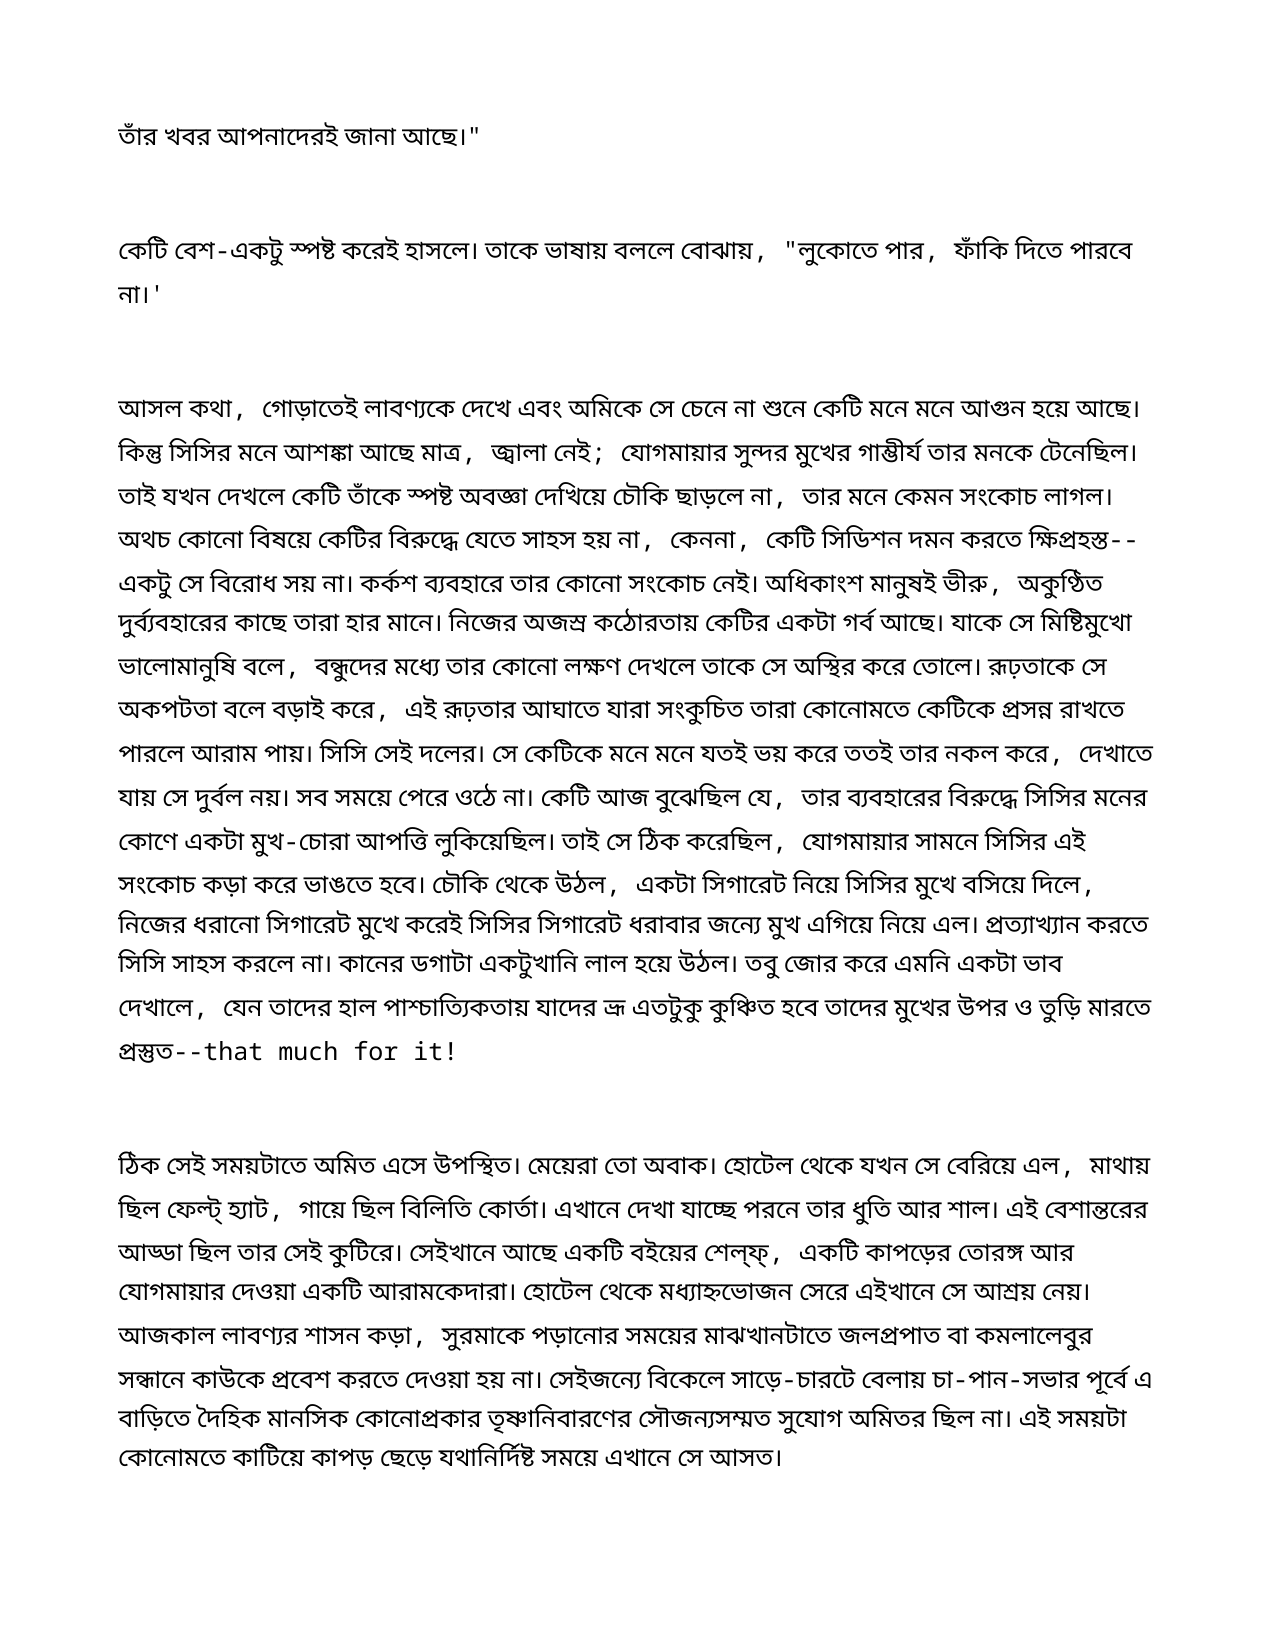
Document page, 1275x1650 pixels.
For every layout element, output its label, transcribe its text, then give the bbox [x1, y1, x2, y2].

text আসল কথা, গোড়াতেই লাবণ্যকে দেখে এবং অমিকে সে চেনে না শুনে কেটি মনে মনে আগুন হয়ে আছে। কিন্তু সিসির মনে আশঙ্কা আছে মাত্র, জ্বালা নেই; যোগমায়ার সুন্দর মুখের গাম্ভীর্য তার মনকে টেনেছিল। তাই যখন দেখলে কেটি তাঁকে স্পষ্ট অবজ্ঞা দেখিয়ে চৌকি ছাড়লে না, তার মনে কেমন সংকোচ লাগল। অথচ কোনো বিষয়ে কেটির বিরুদ্ধে যেতে সাহস হয় না, কেননা, কেটি সিডিশন দমন করতে ক্ষিপ্রহস্ত--একটু সে বিরোধ সয় না। কর্কশ ব্যবহারে তার কোনো সংকোচ নেই। অধিকাংশ মানুষই ভীরু, অকুণ্ঠিত দুর্ব্যবহারের কাছে তারা হার মানে। নিজের অজস্র কঠোরতায় কেটির একটা গর্ব আছে। যাকে সে মিষ্টিমুখো ভালোমানুষি বলে, বন্ধুদের মধ্যে তার কোনো লক্ষণ দেখলে তাকে সে অস্থির করে তোলে। রূঢ়তাকে সে অকপটতা বলে বড়াই করে, এই রূঢ়তার আঘাতে যারা সংকুচিত তারা কোনোমতে কেটিকে প্রসন্ন রাখতে পারলে আরাম পায়। সিসি সেই দলের। সে কেটিকে মনে মনে যতই ভয় করে ততই তার নকল করে, দেখাতে যায় সে দুর্বল নয়। সব সময়ে পেরে ওঠে না। কেটি আজ বুঝেছিল যে, তার ব্যবহারের বিরুদ্ধে সিসির মনের কোণে একটা মুখ-চোরা আপত্তি লুকিয়েছিল। তাই সে ঠিক করেছিল, যোগমায়ার সামনে সিসির এই সংকোচ কড়া করে ভাঙতে হবে। চৌকি থেকে উঠল, একটা সিগারেট নিয়ে সিসির মুখে বসিয়ে দিলে, নিজের ধরানো সিগারেট মুখে করেই সিসির সিগারেট ধরাবার জন্যে মুখ এগিয়ে নিয়ে এল। প্রত্যাখ্যান করতে সিসি সাহস করলে না। কানের ডগাটা একটুখানি লাল হয়ে উঠল। তবু জোর করে এমনি একটা ভাব দেখালে, যেন তাদের হাল পাশ্চাত্যিকতায় যাদের ভ্রূ এতটুকু কুঞ্চিত হবে তাদের মুখের উপর ও তুড়ি মারতে প্রস্তুত--that much for it! [118, 391, 1157, 1070]
text কেটি বেশ-একটু স্পষ্ট করেই হাসলে। তাকে ভাষায় বললে বোঝায়, "লুকোতে পার, ফাঁকি দিতে পারবে না।' [118, 232, 1157, 313]
text তাঁর খবর আপনাদেরই জানা আছে।" [118, 118, 1157, 155]
text ঠিক সেই সময়টাতে অমিত এসে উপস্থিত। মেয়েরা তো অবাক। হোটেল থেকে যখন সে বেরিয়ে এল, মাথায় ছিল ফেল্ট্‌ হ্যাট, গায়ে ছিল বিলিতি কোর্তা। এখানে দেখা যাচ্ছে পরনে তার ধুতি আর শাল। এই বেশান্তরের আড্ডা ছিল তার সেই কুটিরে। সেইখানে আছে একটি বইয়ের শেল্‌ফ্‌, একটি কাপড়ের তোরঙ্গ আর যোগমায়ার দেওয়া একটি আরামকেদারা। হোটেল থেকে মধ্যাহ্নভোজন সেরে এইখানে সে আশ্রয় নেয়। আজকাল লাবণ্যর শাসন কড়া, সুরমাকে পড়ানোর সময়ের মাঝখানটাতে জলপ্রপাত বা কমলালেবুর সন্ধানে কাউকে প্রবেশ করতে দেওয়া হয় না। সেইজন্যে বিকেলে সাড়ে-চারটে বেলায় চা-পান-সভার পূর্বে এ বাড়িতে দৈহিক মানসিক কোনোপ্রকার তৃষ্ণানিবারণের সৌজন্যসম্মত সুযোগ অমিতর ছিল না। এই সময়টা কোনোমতে কাটিয়ে কাপড় ছেড়ে যথানির্দিষ্ট সময়ে এখানে সে আসত। [118, 1147, 1157, 1477]
